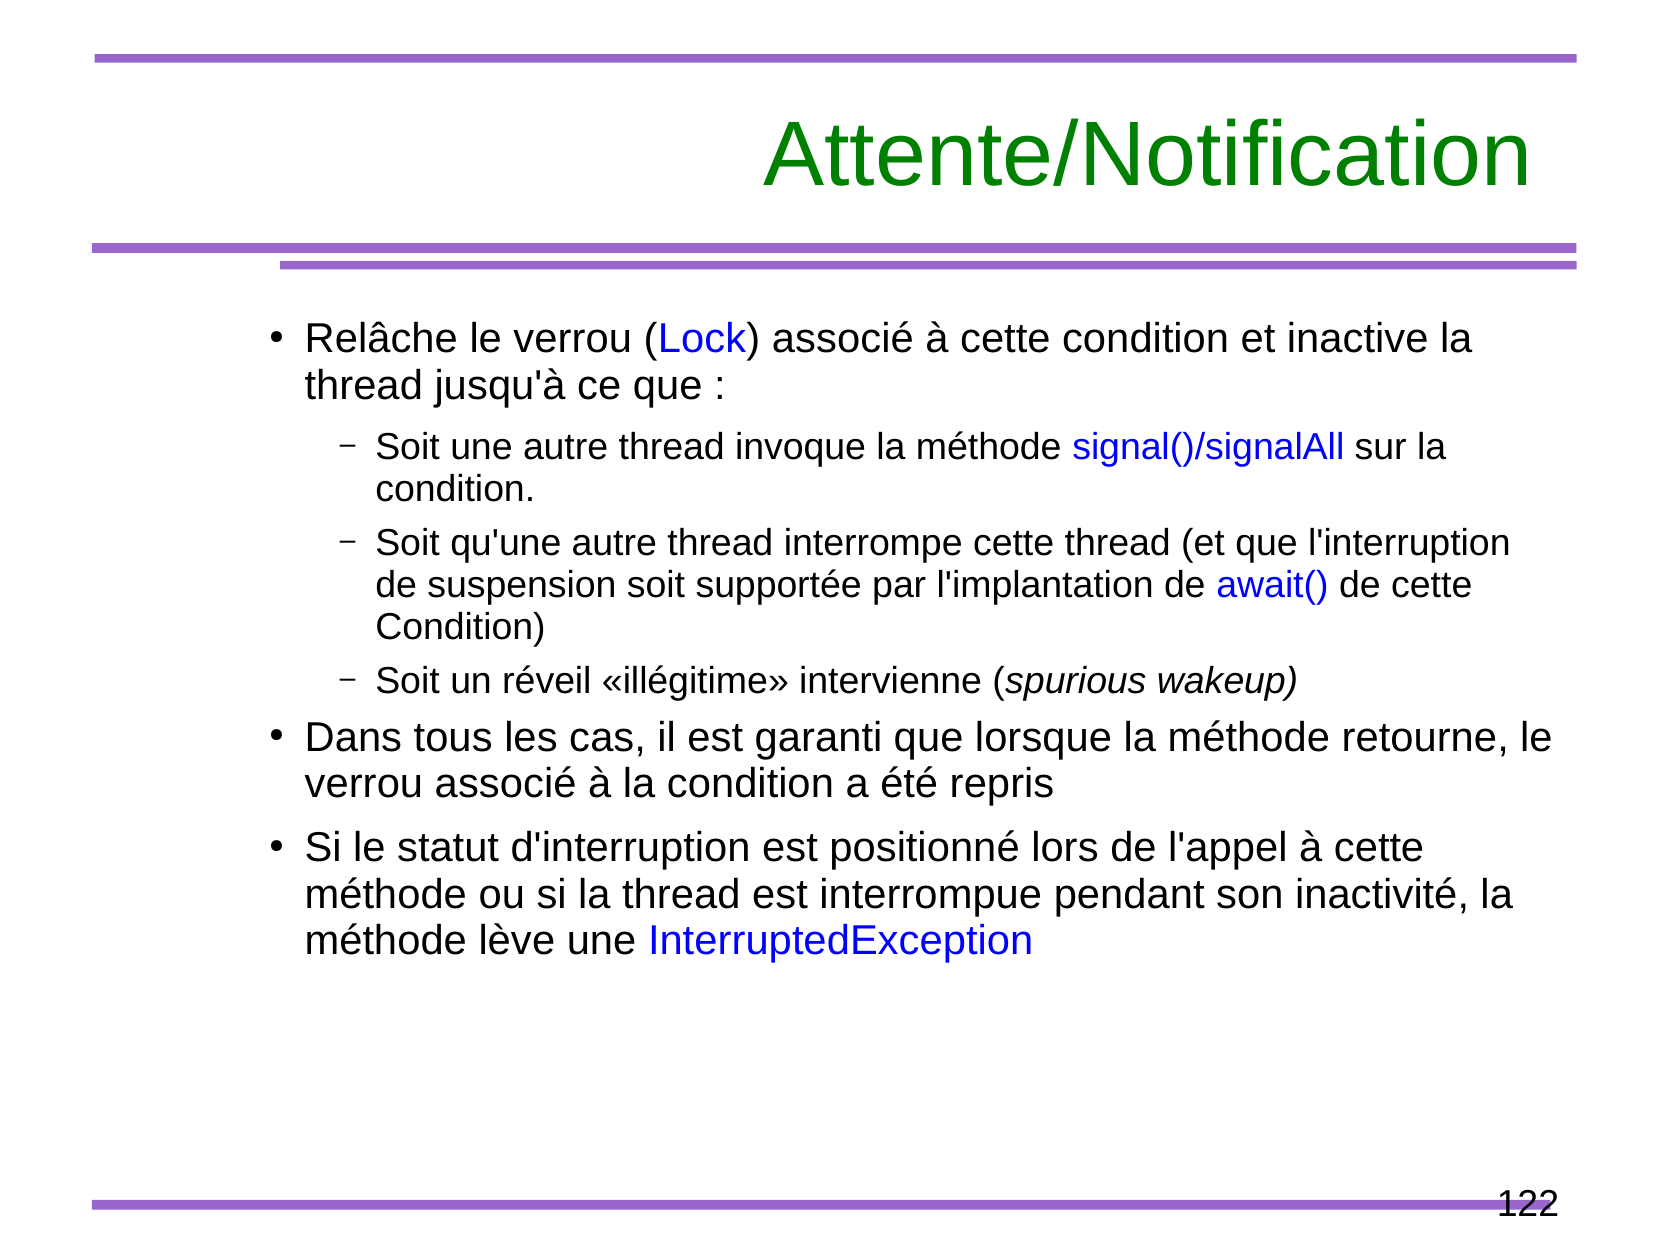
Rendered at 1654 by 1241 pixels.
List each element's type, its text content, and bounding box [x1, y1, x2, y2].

list Relâche le verrou (Lock) associé à cette condition et inactive la thread jusqu'à ce que : Soit une autre thread invoque la méthode signal()/signalAll sur la condition. Soit qu'une autre thread interrompe cette thread (et que l'interruption de suspension soit supportée par l'implantation de await() de cette Condition) Soit un réveil «illégitime» intervienne (spurious wakeup) Dans tous les cas, il est garanti que lorsque la méthode retourne, le verrou associé à la condition a été repris Si le statut d'interruption est positionné lors de l'appel à cette méthode ou si la thread est interrompue pendant son inactivité, la méthode lève une InterruptedException [92, 315, 1563, 1163]
title Attente/Notification [121, 49, 1534, 257]
